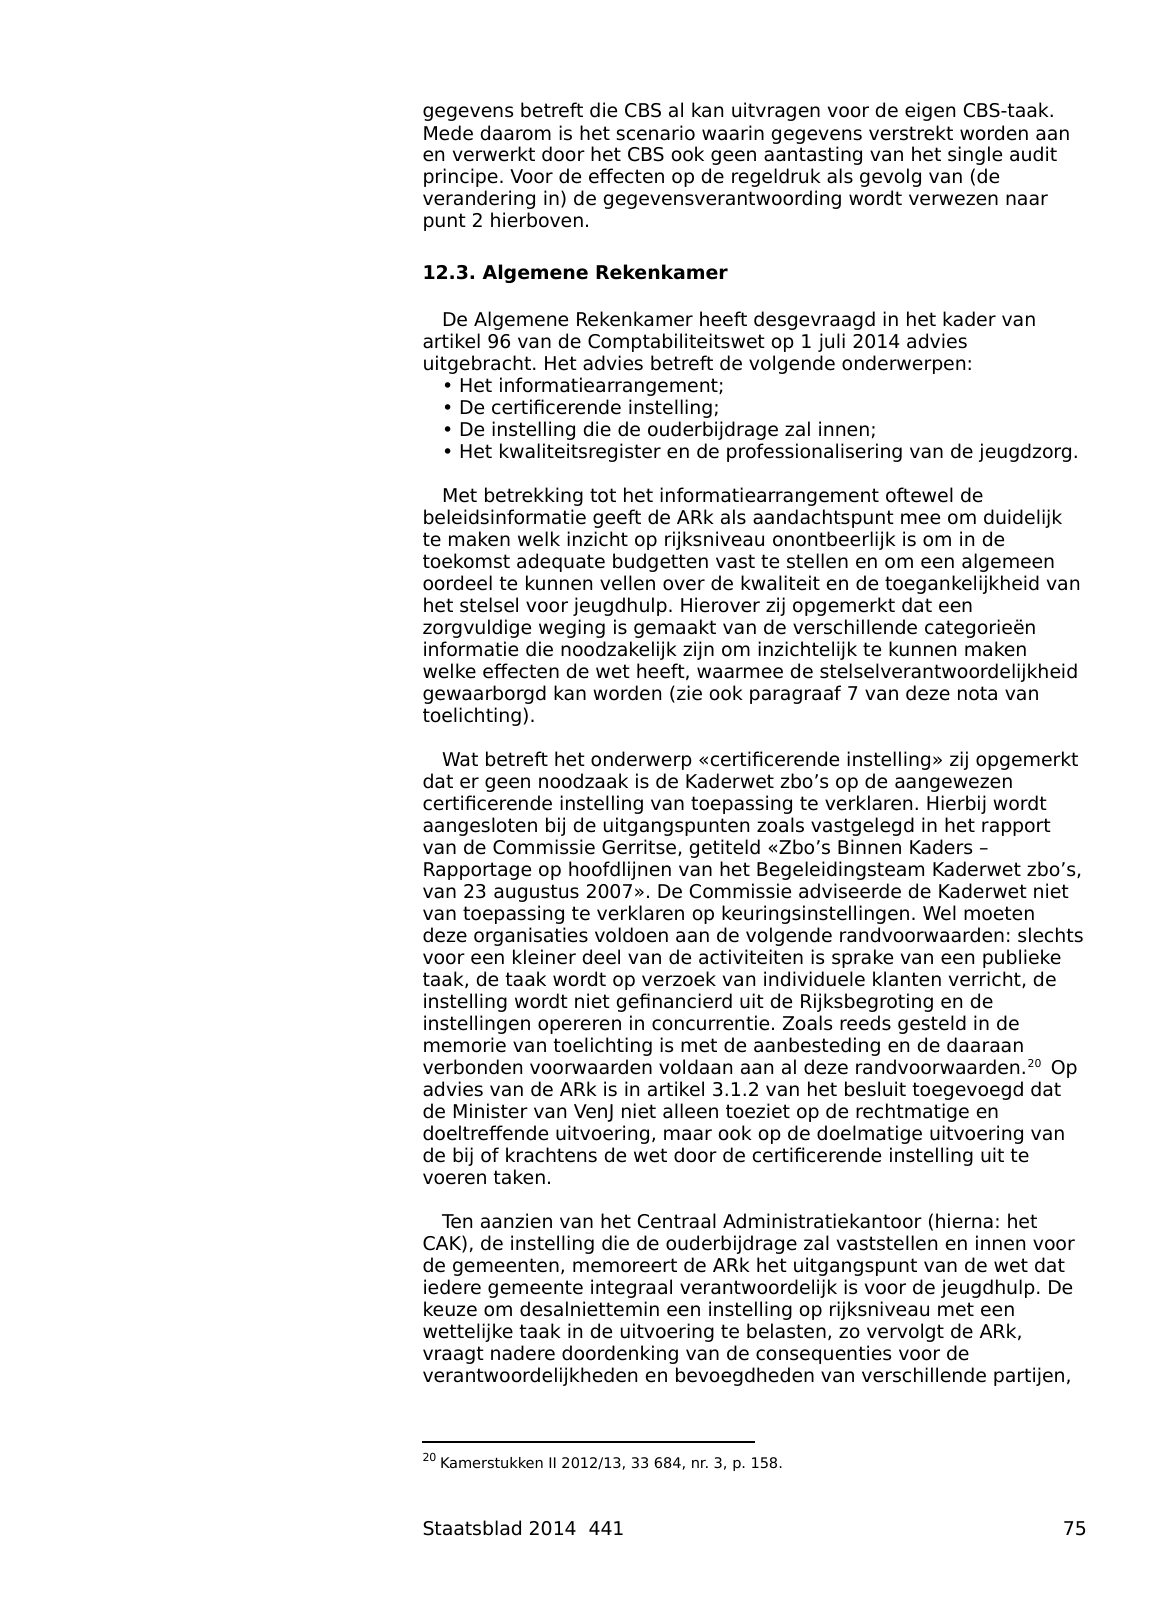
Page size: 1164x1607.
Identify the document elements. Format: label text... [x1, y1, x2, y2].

text Ten aanzien van het Centraal Administratiekantoor (hierna: het CAK), de instelling die de ouderbijdrage zal vaststellen en innen voor de gemeenten, memoreert de ARk het uitgangspunt van de wet dat iedere gemeente integraal verantwoordelijk is voor de jeugdhulp. De keuze om desalniettemin een instelling op rijksniveau met een wettelijke taak in de uitvoering te belasten, zo vervolgt de ARk, vraagt nadere doordenking van de consequenties voor de verantwoordelijkheden en bevoegdheden van verschillende partijen, [422, 1211, 1087, 1387]
text De Algemene Rekenkamer heeft desgevraagd in het kader van artikel 96 van de Comptabiliteitswet op 1 juli 2014 advies uitgebracht. Het advies betreft de volgende onderwerpen: [422, 309, 1087, 375]
text Wat betreft het onderwerp «certificerende instelling» zij opgemerkt dat er geen noodzaak is de Kaderwet zbo’s op de aangewezen certificerende instelling van toepassing te verklaren. Hierbij wordt aangesloten bij de uitgangspunten zoals vastgelegd in het rapport van de Commissie Gerritse, getiteld «Zbo’s Binnen Kaders – Rapportage op hoofdlijnen van het Begeleidingsteam Kaderwet zbo’s, van 23 augustus 2007». De Commissie adviseerde de Kaderwet niet van toepassing te verklaren op keuringsinstellingen. Wel moeten deze organisaties voldoen aan de volgende randvoorwaarden: slechts voor een kleiner deel van de activiteiten is sprake van een publieke taak, de taak wordt op verzoek van individuele klanten verricht, de instelling wordt niet gefinancierd uit de Rijksbegroting en de instellingen opereren in concurrentie. Zoals reeds gesteld in de memorie van toelichting is met de aanbesteding en de daaraan verbonden voorwaarden voldaan aan al deze randvoorwaarden. Op advies van de ARk is in artikel 3.1.2 van het besluit toegevoegd dat de Minister van VenJ niet alleen toeziet op de rechtmatige en doeltreffende uitvoering, maar ook op de doelmatige uitvoering van de bij of krachtens de wet door de certificerende instelling uit te voeren taken. [422, 749, 1087, 1189]
text • De certificerende instelling; [422, 397, 1087, 419]
text • Het kwaliteitsregister en de professionalisering van de jeugdzorg. [422, 441, 1087, 463]
subtitle 12.3. Algemene Rekenkamer [422, 262, 1087, 284]
text Kamerstukken II 2012/13, 33 684, nr. 3, p. 158. [422, 1451, 1087, 1473]
text • Het informatiearrangement; [422, 375, 1087, 397]
text Met betrekking tot het informatiearrangement oftewel de beleidsinformatie geeft de ARk als aandachtspunt mee om duidelijk te maken welk inzicht op rijksniveau onontbeerlijk is om in de toekomst adequate budgetten vast te stellen en om een algemeen oordeel te kunnen vellen over de kwaliteit en de toegankelijkheid van het stelsel voor jeugdhulp. Hierover zij opgemerkt dat een zorgvuldige weging is gemaakt van de verschillende categorieën informatie die noodzakelijk zijn om inzichtelijk te kunnen maken welke effecten de wet heeft, waarmee de stelselverantwoordelijkheid gewaarborgd kan worden (zie ook paragraaf 7 van deze nota van toelichting). [422, 485, 1087, 727]
text gegevens betreft die CBS al kan uitvragen voor de eigen CBS-taak. Mede daarom is het scenario waarin gegevens verstrekt worden aan en verwerkt door het CBS ook geen aantasting van het single audit principe. Voor de effecten op de regeldruk als gevolg van (de verandering in) de gegevensverantwoording wordt verwezen naar punt 2 hierboven. [422, 100, 1087, 232]
text • De instelling die de ouderbijdrage zal innen; [422, 419, 1087, 441]
